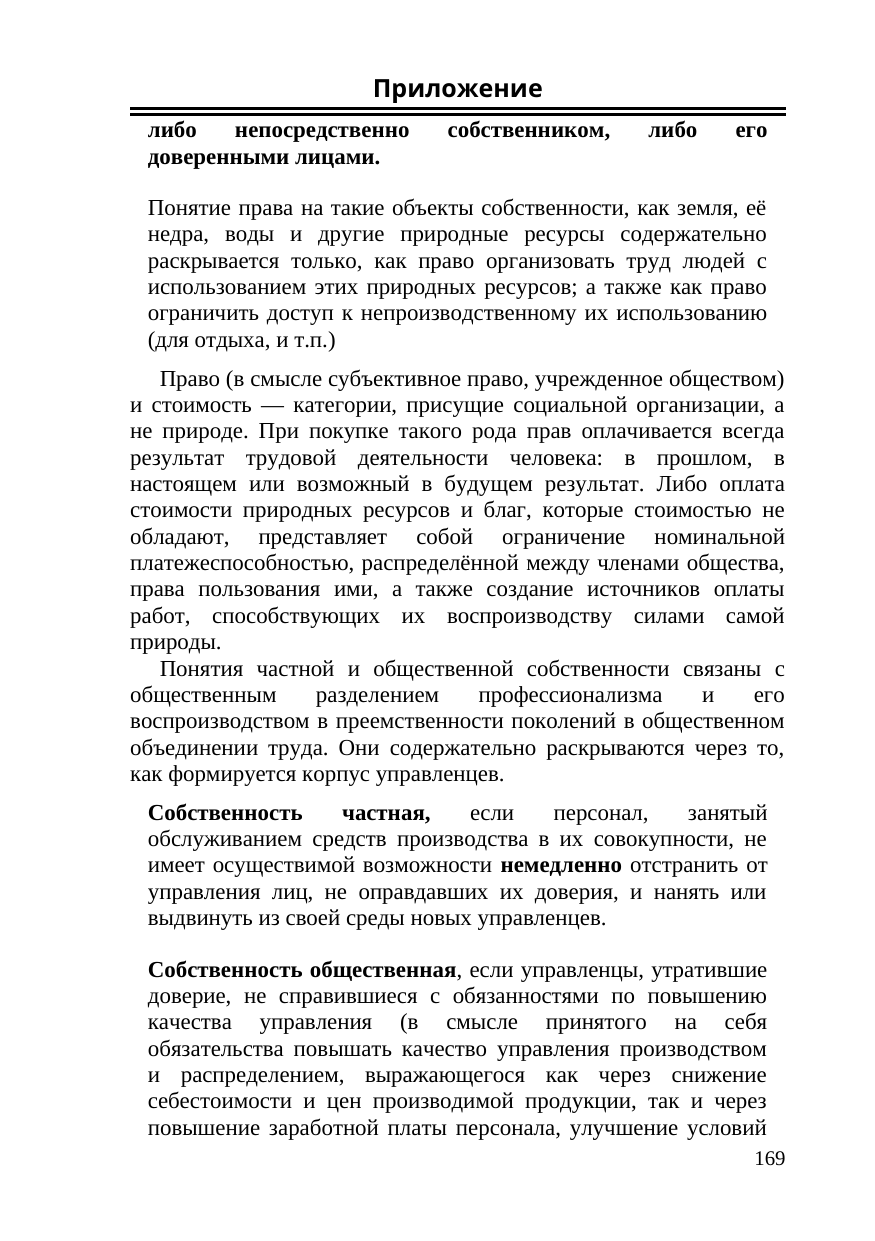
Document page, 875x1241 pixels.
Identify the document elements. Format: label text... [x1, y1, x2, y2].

text либо непосредственно собственником, либо его доверенными лицами. [148, 116, 768, 169]
text Право (в смысле субъективное право, учрежденное обществом) и стоимость — категории, присущие социальной организации, а не природе. При покупке такого рода прав оплачивается всегда результат трудовой деятельности человека: в прошлом, в настоящем или возможный в будущем результат. Либо оплата стоимости природных ресурсов и благ, которые стоимостью не обладают, представляет собой ограничение номинальной платежеспособностью, распределённой между членами общества, права пользования ими, а также создание источников оплаты работ, способствующих их воспроизводству силами самой природы. [130, 365, 786, 654]
text Собственность частная, если персонал, занятый обслуживанием средств производства в их совокупности, не имеет осуществимой возможности немедленно отстранить от управления лиц, не оправдавших их доверия, и нанять или выдвинуть из своей среды новых управленцев. [148, 799, 768, 931]
text Собственность общественная, если управленцы, утратившие доверие, не справившиеся с обязанностями по повышению качества управления (в смысле принятого на себя обязательства повышать качество управления производством и распределением, выражающегося как через снижение себестоимости и цен производимой продукции, так и через повышение заработной платы персонала, улучшение условий [148, 956, 768, 1140]
text Понятие права на такие объекты собственности, как земля, её недра, воды и другие природные ресурсы содержательно раскрывается только, как право организовать труд людей с использованием этих природных ресурсов; а также как право ограничить доступ к непроизводственному их использованию (для отдыха, и т.п.) [148, 194, 768, 352]
text Понятия частной и общественной собственности связаны с общественным разделением профессионализма и его воспроизводством в преемственности поколений в общественном объединении труда. Они содержательно раскрываются через то, как формируется корпус управленцев. [130, 654, 786, 786]
